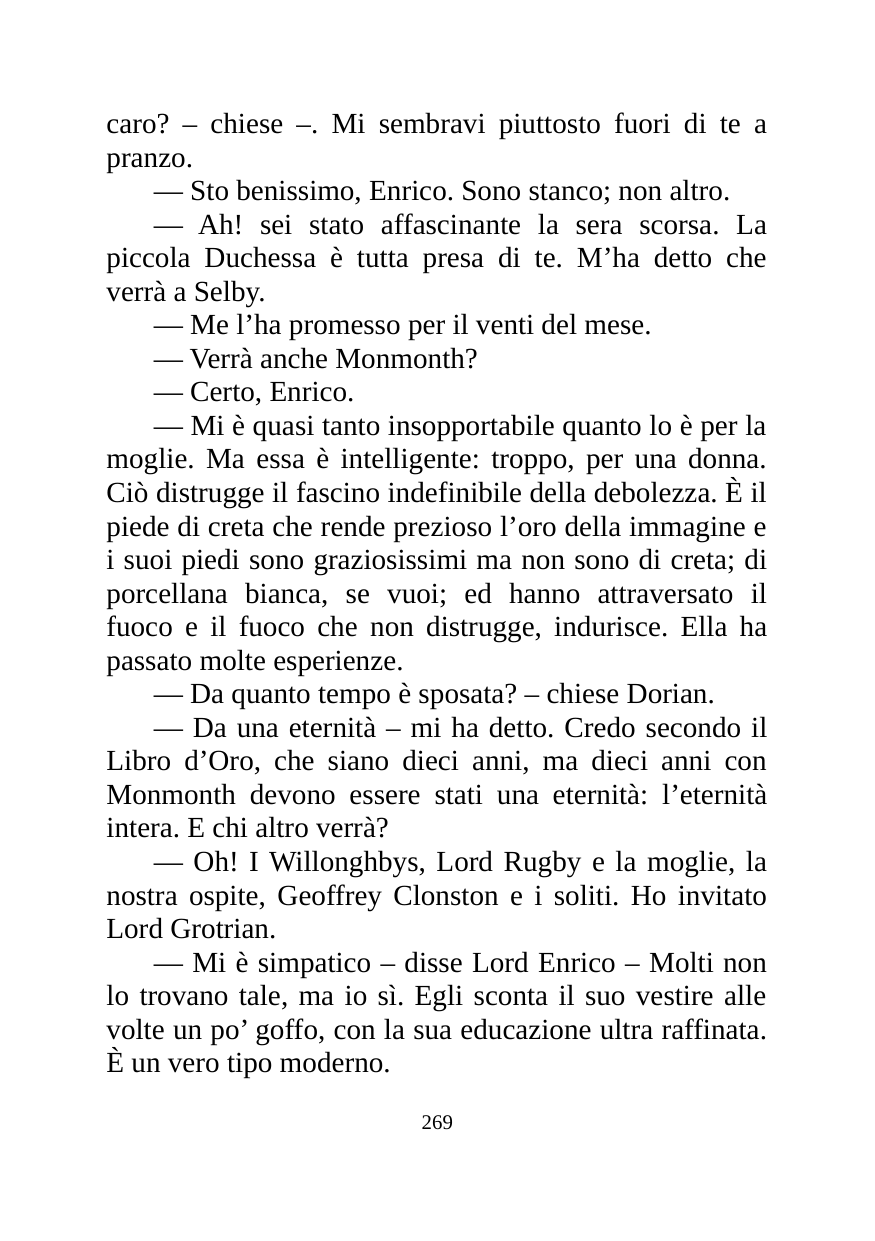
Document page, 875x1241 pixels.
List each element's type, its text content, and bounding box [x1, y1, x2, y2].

text — Mi è simpatico – disse Lord Enrico – Molti non lo trovano tale, ma io sì. Egli sconta il suo vestire alle volte un po’ goffo, con la sua educazione ultra raffinata. È un vero tipo moderno. [106, 945, 768, 1079]
text — Ah! sei stato affascinante la sera scorsa. La piccola Duchessa è tutta presa di te. M’ha detto che verrà a Selby. [106, 207, 768, 307]
text — Da una eternità – mi ha detto. Credo secondo il Libro d’Oro, che siano dieci anni, ma dieci anni con Monmonth devono essere stati una eternità: l’eternità intera. E chi altro verrà? [106, 710, 768, 844]
text — Mi è quasi tanto insopportabile quanto lo è per la moglie. Ma essa è intelligente: troppo, per una donna. Ciò distrugge il fascino indefinibile della debolezza. È il piede di creta che rende prezioso l’oro della immagine e i suoi piedi sono graziosissimi ma non sono di creta; di porcellana bianca, se vuoi; ed hanno attraversato il fuoco e il fuoco che non distrugge, indurisce. Ella ha passato molte esperienze. [106, 408, 768, 676]
text — Oh! I Willonghbys, Lord Rugby e la moglie, la nostra ospite, Geoffrey Clonston e i soliti. Ho invitato Lord Grotrian. [106, 844, 768, 945]
text caro? – chiese –. Mi sembravi piuttosto fuori di te a pranzo. [106, 106, 768, 173]
text — Me l’ha promesso per il venti del mese. [106, 307, 768, 341]
text — Da quanto tempo è sposata? – chiese Dorian. [106, 676, 768, 710]
text — Certo, Enrico. [106, 374, 768, 408]
text — Sto benissimo, Enrico. Sono stanco; non altro. [106, 173, 768, 207]
text — Verrà anche Monmonth? [106, 341, 768, 374]
